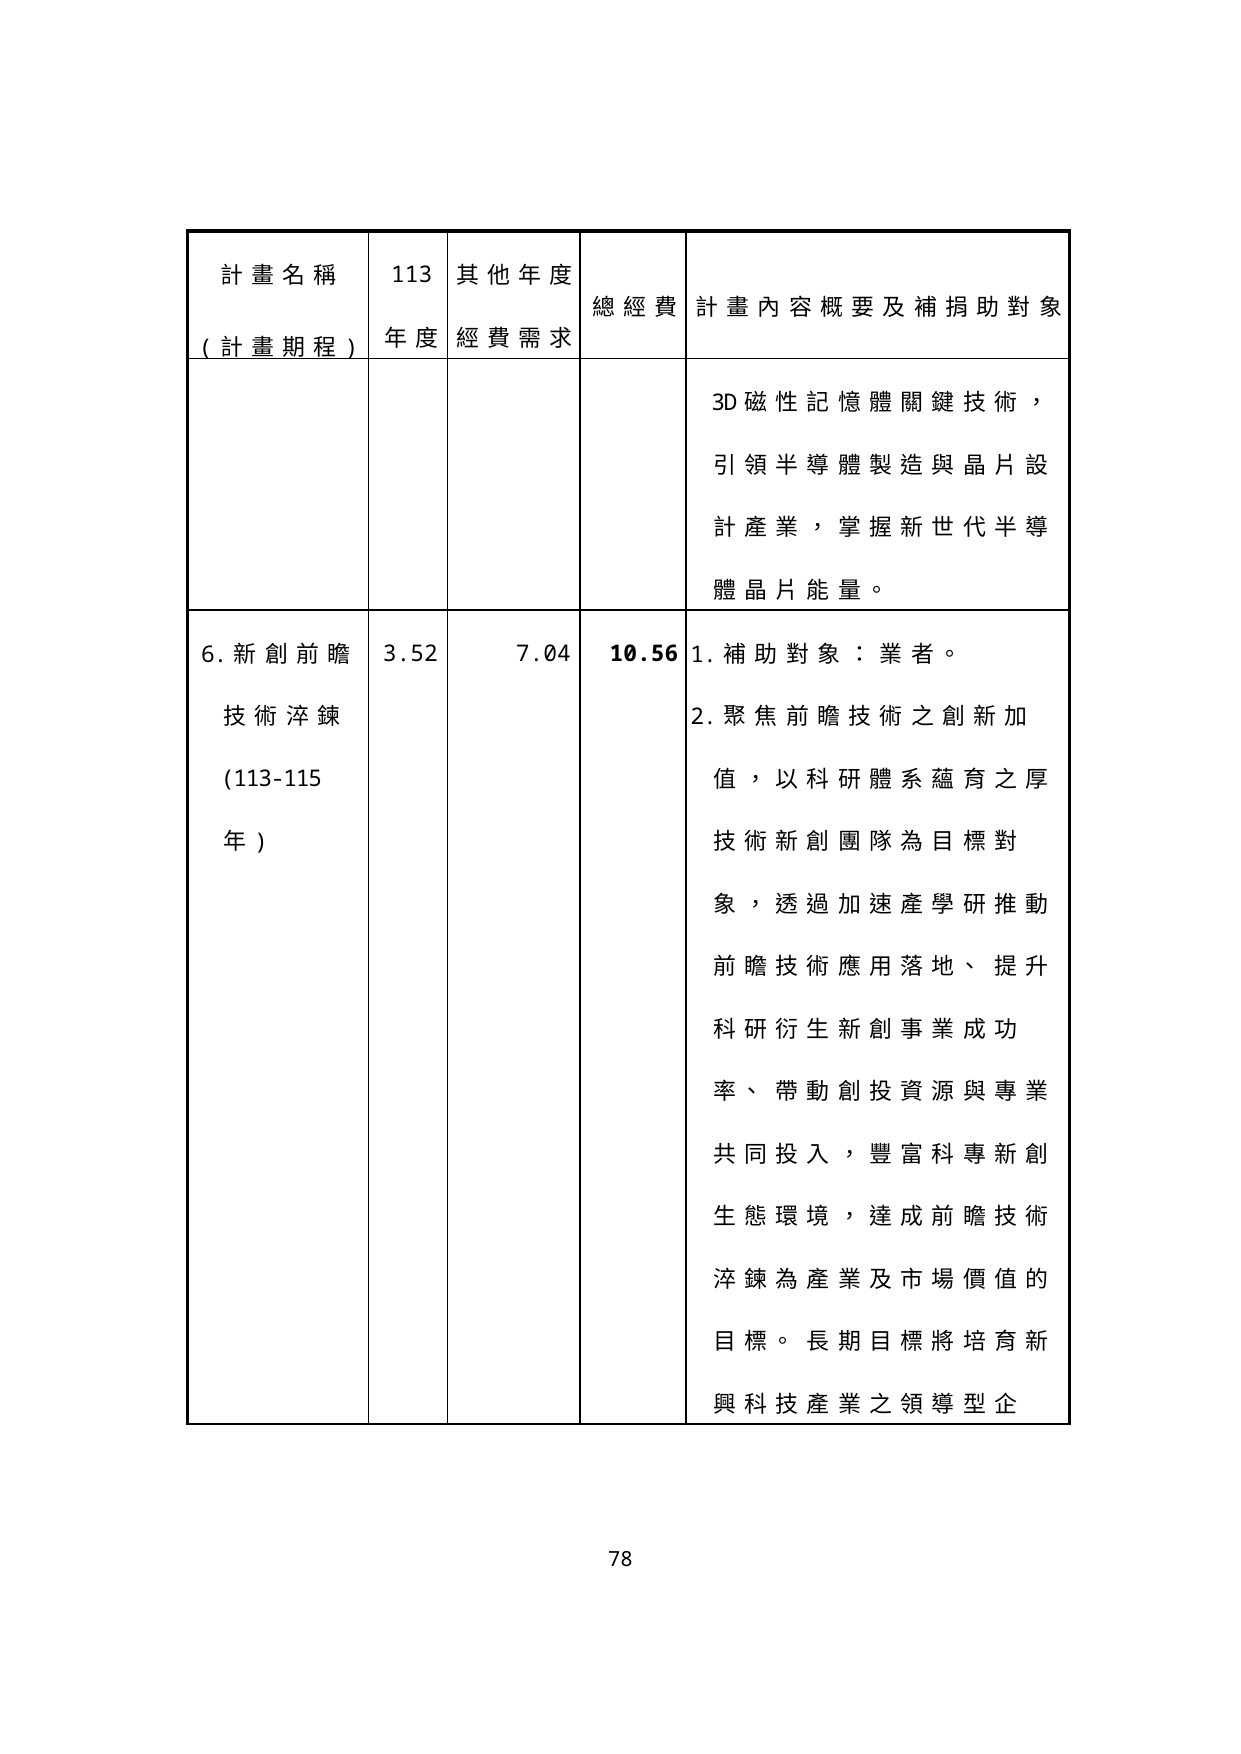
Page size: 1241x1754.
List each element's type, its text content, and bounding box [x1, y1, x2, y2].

table_cell [581, 359, 685, 609]
table_cell 10.56 [581, 611, 685, 1423]
table_header 計畫名稱 (計畫期程) [189, 233, 368, 357]
table_cell 1.補助對象：業者。 2.聚焦前瞻技術之創新加值，以科研體系蘊育之厚技術新創團隊為目標對象，透過加速產學研推動前瞻技術應用落地、提升科研衍生新創事業成功率、帶動創投資源與專業共同投入，豐富科專新創生態環境，達成前瞻技術淬鍊為產業及市場價值的目標。長期目標將培育新興科技產業之領導型企 [687, 611, 1068, 1423]
table_cell [369, 359, 447, 609]
table_cell 6.新創前瞻技術淬鍊(113-115年) [189, 611, 368, 1423]
table_header 計畫內容概要及補捐助對象 [687, 233, 1068, 357]
table_cell 3D磁性記憶體關鍵技術，引領半導體製造與晶片設計產業，掌握新世代半導體晶片能量。 [687, 359, 1068, 609]
table_cell [448, 359, 579, 609]
table_header 113 年度 [369, 233, 447, 357]
table_header 總經費 [581, 233, 685, 357]
table_header 其他年度經費需求 [448, 233, 579, 357]
table_cell 7.04 [448, 611, 579, 1423]
table_cell 3.52 [369, 611, 447, 1423]
table_cell [189, 359, 368, 609]
